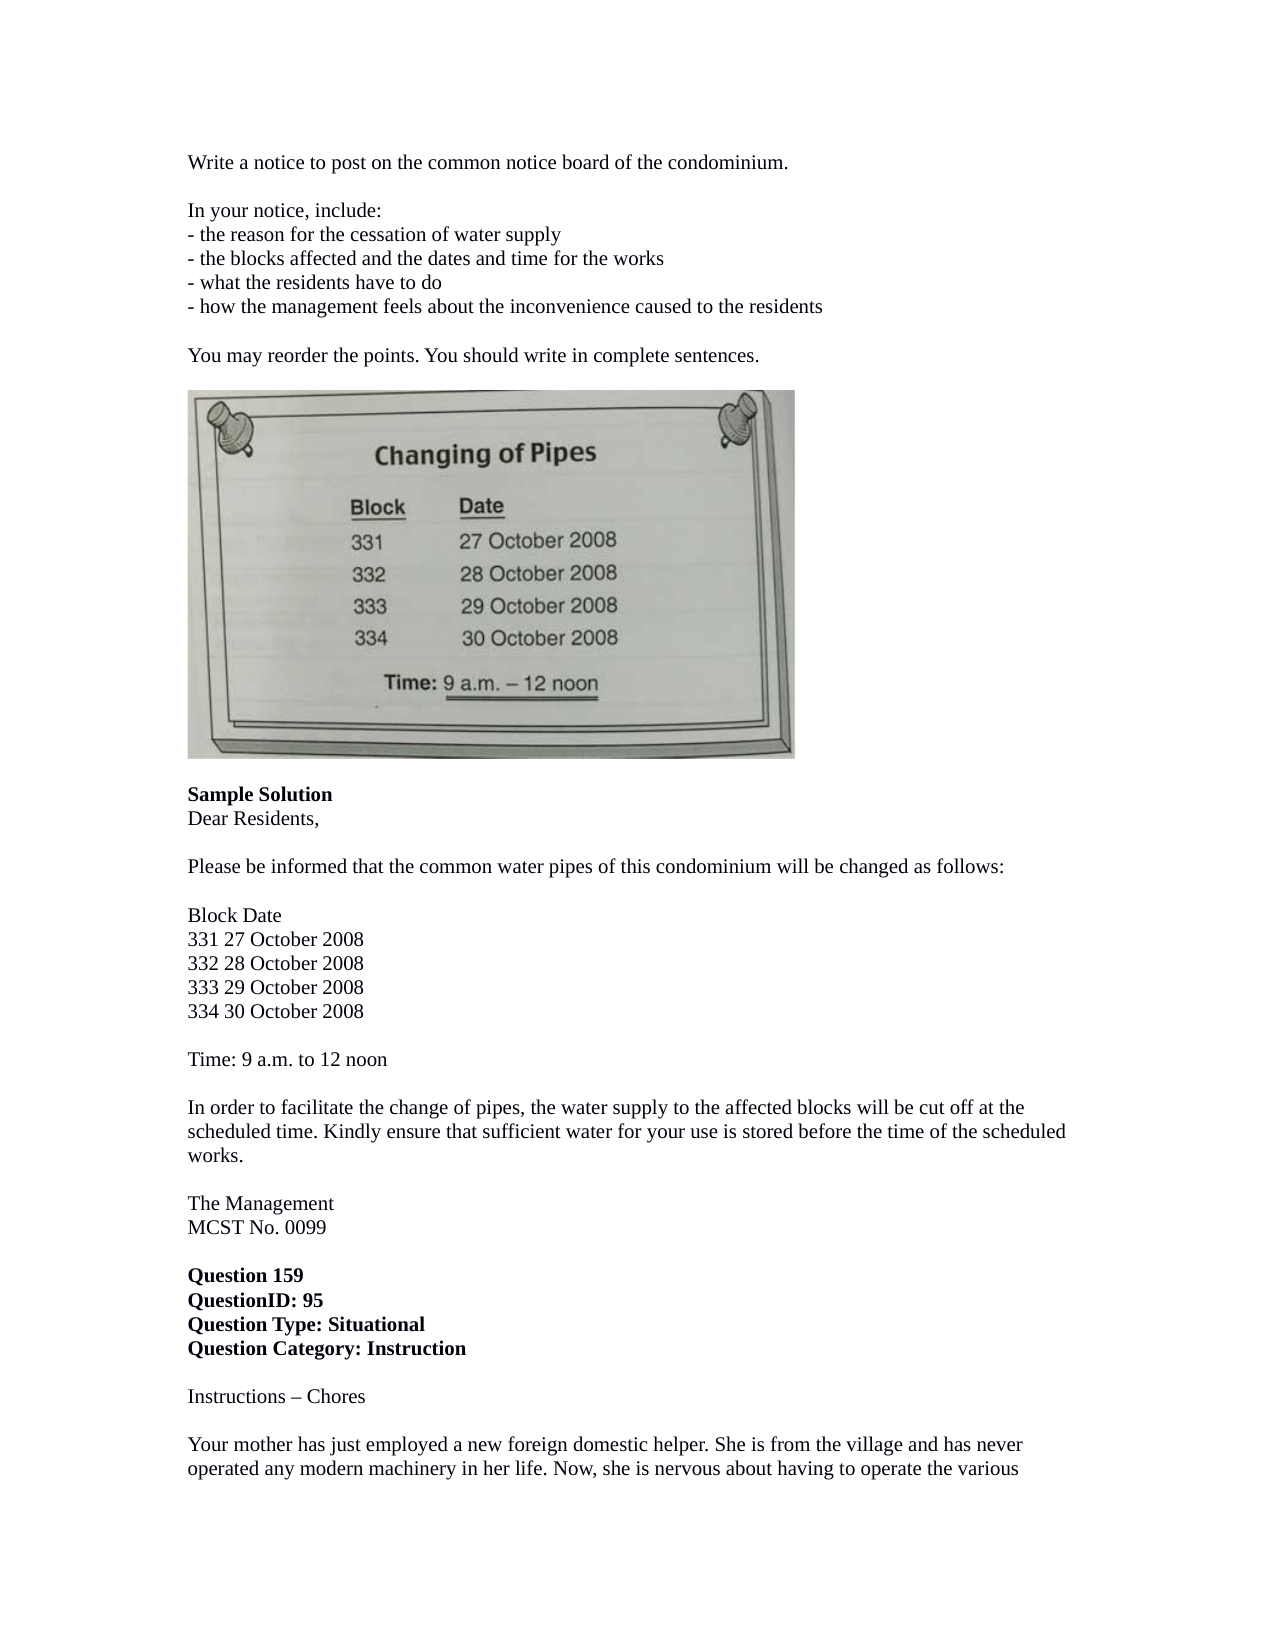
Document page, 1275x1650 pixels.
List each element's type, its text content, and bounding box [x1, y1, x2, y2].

text Question Type: Situational [187, 1312, 1087, 1336]
text - the blocks affected and the dates and time for the works [187, 246, 1087, 270]
text Sample Solution [187, 782, 1087, 806]
text 332 28 October 2008 [187, 951, 1087, 975]
text Instructions – Chores [187, 1384, 1087, 1408]
text Please be informed that the common water pipes of this condominium will be changed as follows: [187, 854, 1087, 878]
text You may reorder the points. You should write in complete sentences. [187, 342, 1087, 367]
text In your notice, include: [187, 198, 1087, 222]
text QuestionID: 95 [187, 1287, 1087, 1312]
text - how the management feels about the inconvenience caused to the residents [187, 294, 1087, 318]
text - the reason for the cessation of water supply [187, 222, 1087, 246]
text Question Category: Instruction [187, 1336, 1087, 1360]
text In order to facilitate the change of pipes, the water supply to the affected blocks will be cut off at the scheduled time. Kindly ensure that sufficient water for your use is stored before the time of the scheduled works. [187, 1095, 1087, 1167]
text Question 159 [187, 1263, 1087, 1287]
text 334 30 October 2008 [187, 999, 1087, 1023]
text Block Date [187, 902, 1087, 927]
text Dear Residents, [187, 806, 1087, 830]
picture [187, 390, 796, 759]
text Write a notice to post on the common notice board of the condominium. [187, 150, 1087, 174]
text Time: 9 a.m. to 12 noon [187, 1047, 1087, 1071]
text MCST No. 0099 [187, 1215, 1087, 1239]
text Your mother has just employed a new foreign domestic helper. She is from the village and has never operated any modern machinery in her life. Now, she is nervous about having to operate the various [187, 1432, 1087, 1480]
text 333 29 October 2008 [187, 975, 1087, 999]
text 331 27 October 2008 [187, 927, 1087, 951]
text The Management [187, 1191, 1087, 1215]
text - what the residents have to do [187, 270, 1087, 294]
